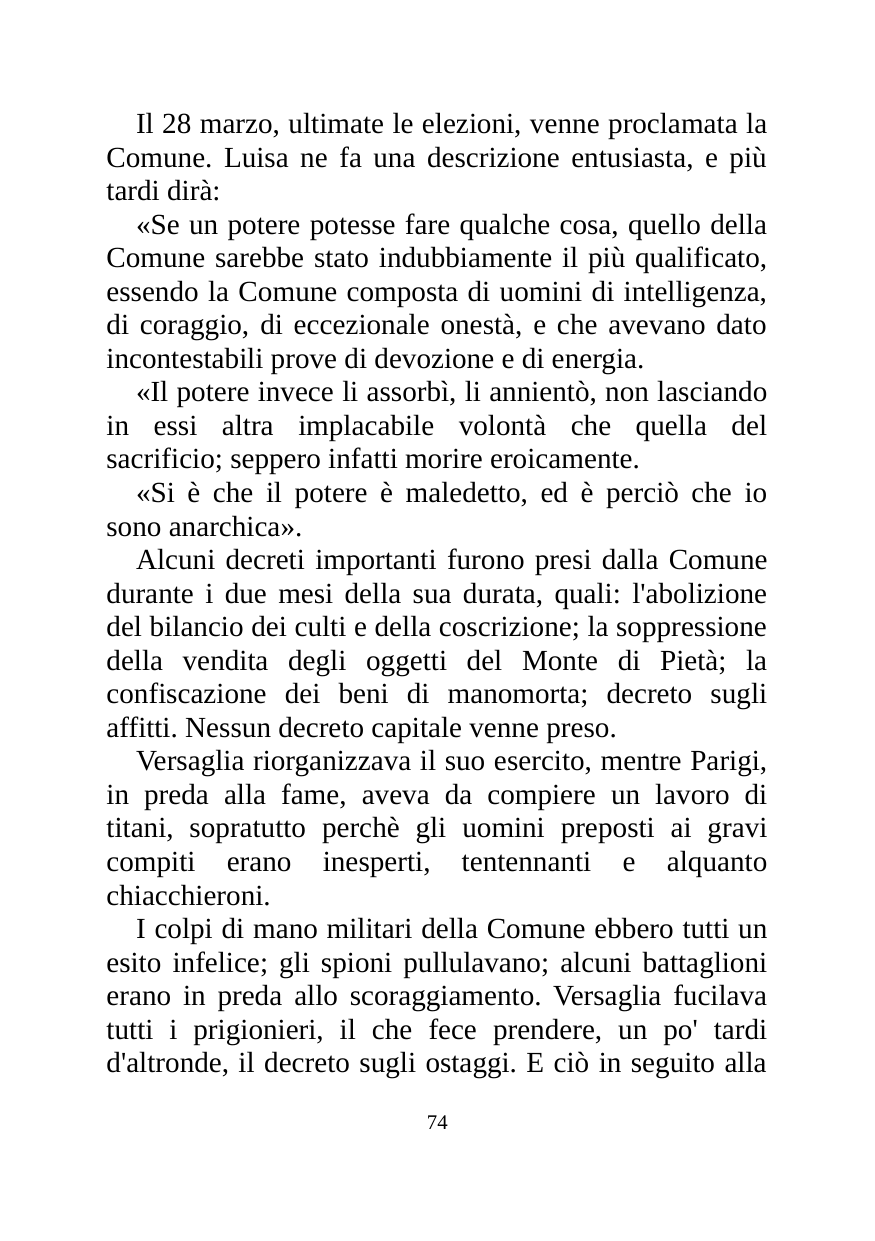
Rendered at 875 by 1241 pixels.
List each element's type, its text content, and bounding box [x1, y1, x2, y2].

text I colpi di mano militari della Comune ebbero tutti un esito infelice; gli spioni pullulavano; alcuni battaglioni erano in preda allo scoraggiamento. Versaglia fucilava tutti i prigionieri, il che fece prendere, un po' tardi d'altronde, il decreto sugli ostaggi. E ciò in seguito alla [106, 911, 768, 1079]
text Versaglia riorganizzava il suo esercito, mentre Parigi, in preda alla fame, aveva da compiere un lavoro di titani, sopratutto perchè gli uomini preposti ai gravi compiti erano inesperti, tentennanti e alquanto chiacchieroni. [106, 743, 768, 911]
text Il 28 marzo, ultimate le elezioni, venne proclamata la Comune. Luisa ne fa una descrizione entusiasta, e più tardi dirà: [106, 106, 768, 207]
text «Se un potere potesse fare qualche cosa, quello della Comune sarebbe stato indubbiamente il più qualificato, essendo la Comune composta di uomini di intelligenza, di coraggio, di eccezionale onestà, e che avevano dato incontestabili prove di devozione e di energia. [106, 207, 768, 374]
text Alcuni decreti importanti furono presi dalla Comune durante i due mesi della sua durata, quali: l'abolizione del bilancio dei culti e della coscrizione; la soppressione della vendita degli oggetti del Monte di Pietà; la confiscazione dei beni di manomorta; decreto sugli affitti. Nessun decreto capitale venne preso. [106, 542, 768, 743]
text «Il potere invece li assorbì, li annientò, non lasciando in essi altra implacabile volontà che quella del sacrificio; seppero infatti morire eroicamente. [106, 374, 768, 475]
text «Si è che il potere è maledetto, ed è perciò che io sono anarchica». [106, 475, 768, 542]
